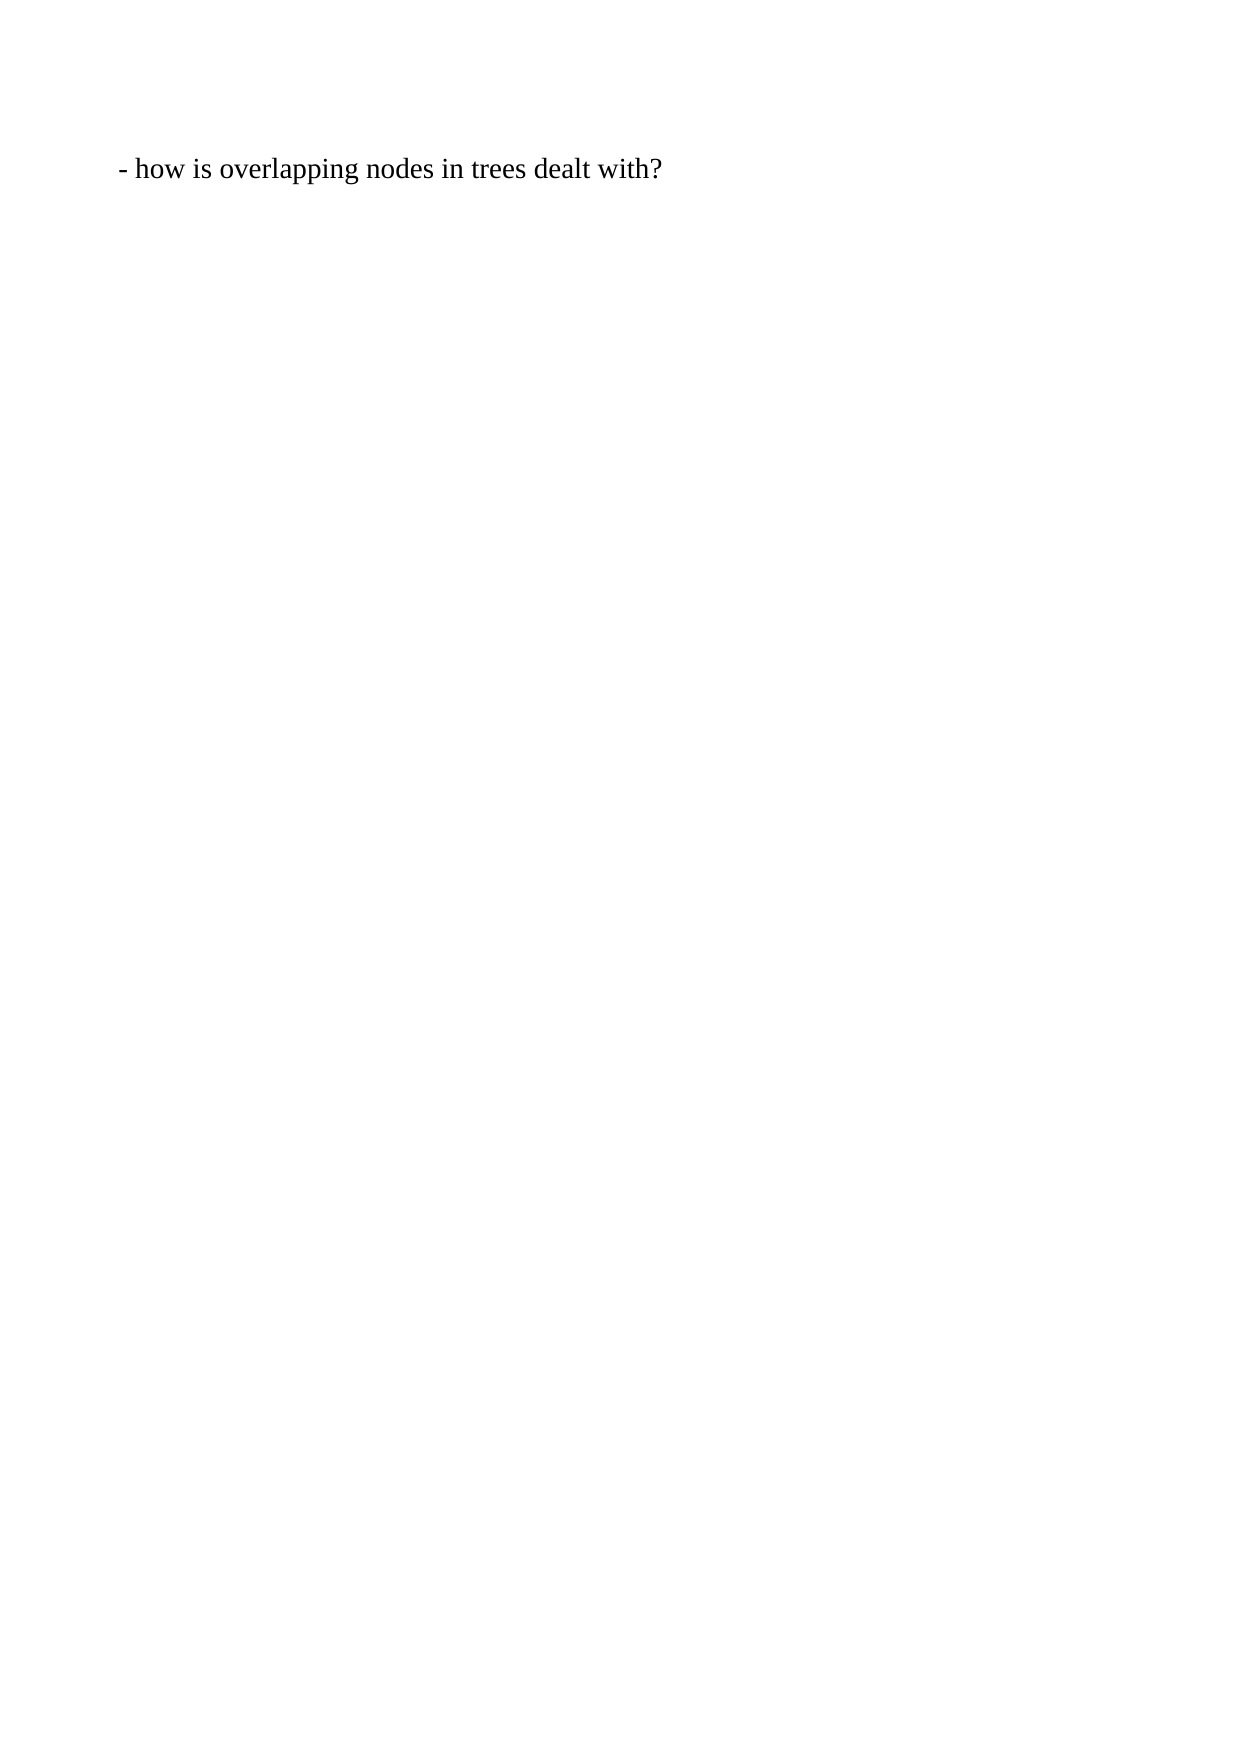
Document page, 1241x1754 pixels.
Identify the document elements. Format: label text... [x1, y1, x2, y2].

text - how is overlapping nodes in trees dealt with? [118, 152, 1122, 185]
